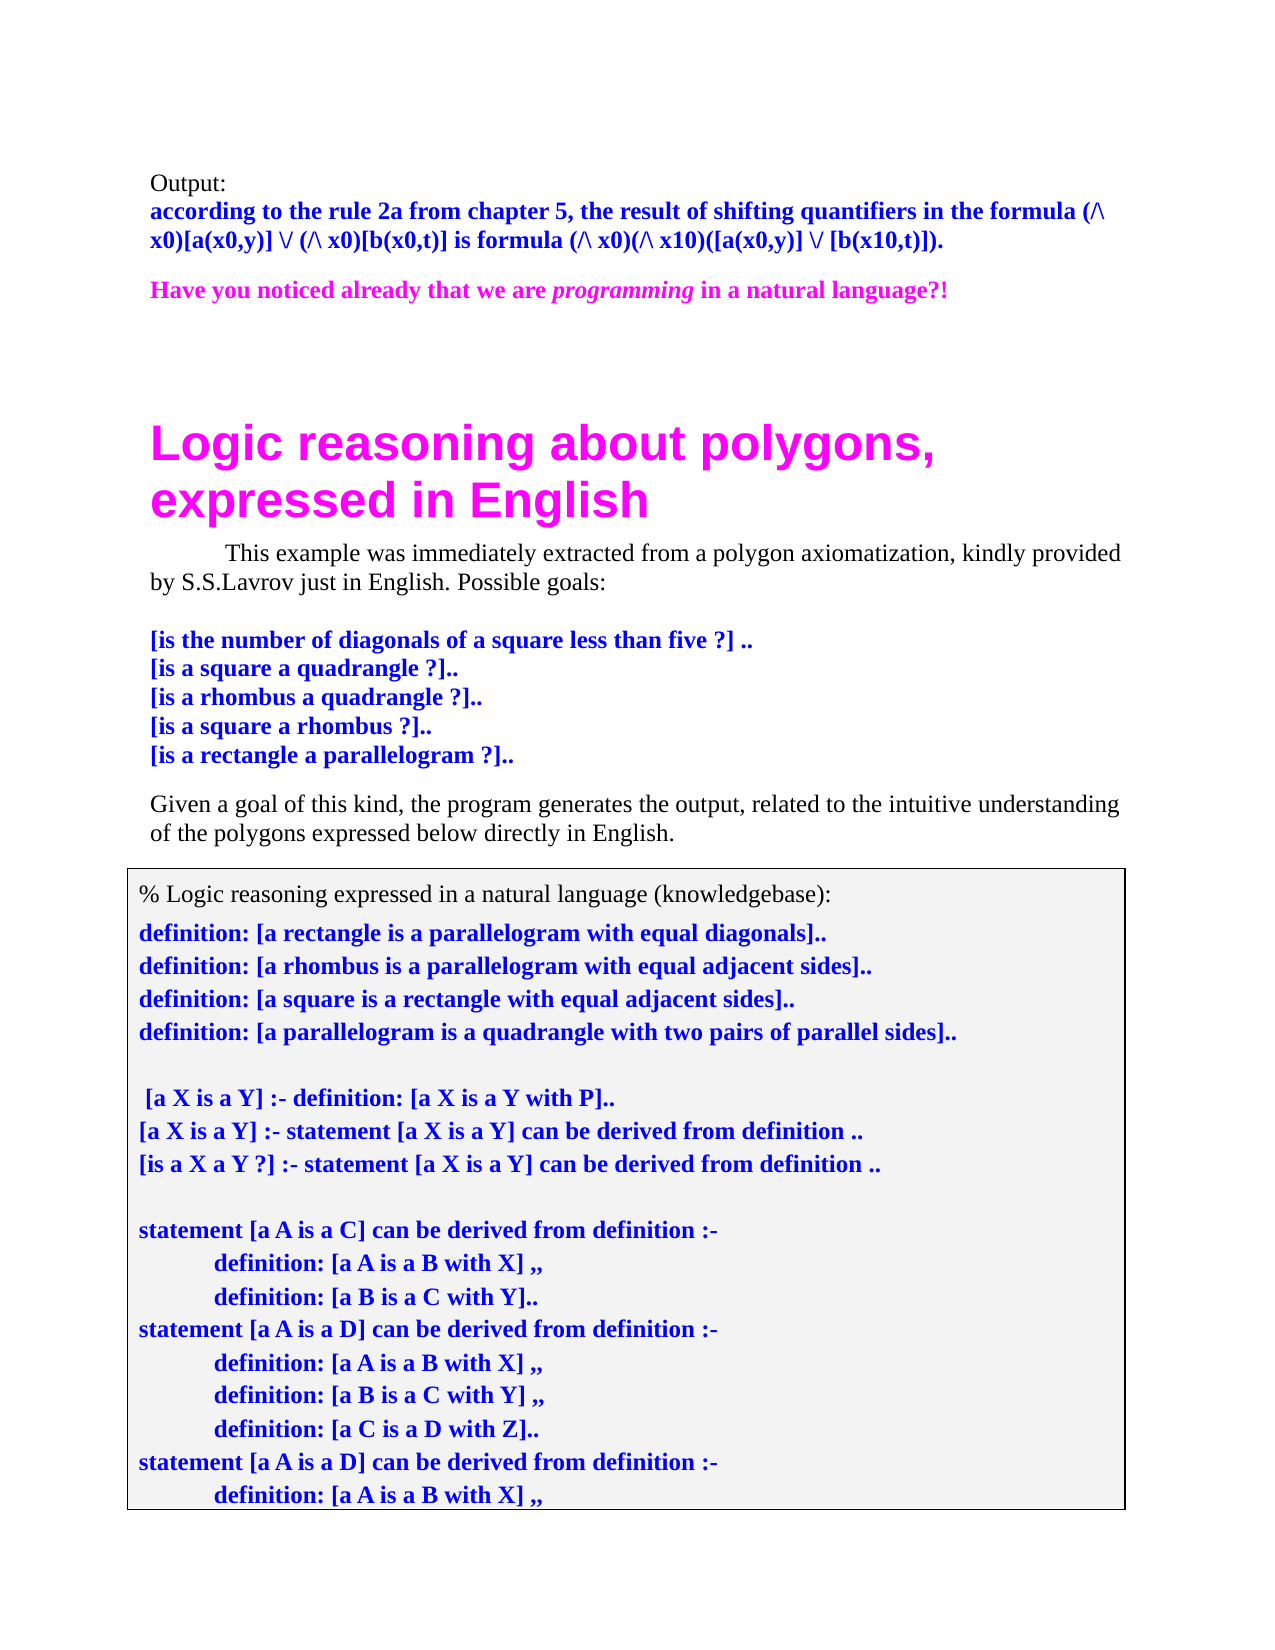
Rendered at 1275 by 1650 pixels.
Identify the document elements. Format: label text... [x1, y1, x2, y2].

table_header % Logic reasoning expressed in a natural language (knowledgebase): definition: [a rectangle is a parallelogram with equal diagonals].. definition: [a rhombus is a parallelogram with equal adjacent sides].. definition: [a square is a rectangle with equal adjacent sides].. definition: [a parallelogram is a quadrangle with two pairs of parallel sides].. [a X is a Y] :- definition: [a X is a Y with P].. [a X is a Y] :- statement [a X is a Y] can be derived from definition .. [is a X a Y ?] :- statement [a X is a Y] can be derived from definition .. statement [a A is a C] can be derived from definition :- definition: [a A is a B with X] ,, definition: [a B is a C with Y].. statement [a A is a D] can be derived from definition :- definition: [a A is a B with X] ,, definition: [a B is a C with Y] ,, definition: [a C is a D with Z].. statement [a A is a D] can be derived from definition :- definition: [a A is a B with X] ,, [128, 869, 1124, 1508]
text Given a goal of this kind, the program generates the output, related to the intuitive understanding of the polygons expressed below directly in English. [150, 789, 1125, 847]
text This example was immediately extracted from a polygon axiomatization, kindly provided by S.S.Lavrov just in English. Possible goals: [is the number of diagonals of a square less than five ?] .. [is a square a quadrangle ?].. [is a rhombus a quadrangle ?].. [is a square a rhombus ?].. [is a rectangle a parallelogram ?].. [150, 538, 1125, 768]
text Have you noticed already that we are programming in a natural language?! [150, 275, 1125, 303]
text Output: according to the rule 2a from chapter 5, the result of shifting quantifiers in the formula (/\ x0)[a(x0,y)] \/ (/\ x0)[b(x0,t)] is formula (/\ x0)(/\ x10)([a(x0,y)] \/ [b(x10,t)]). [150, 168, 1125, 254]
subtitle Logic reasoning about polygons, expressed in English [150, 413, 1125, 528]
